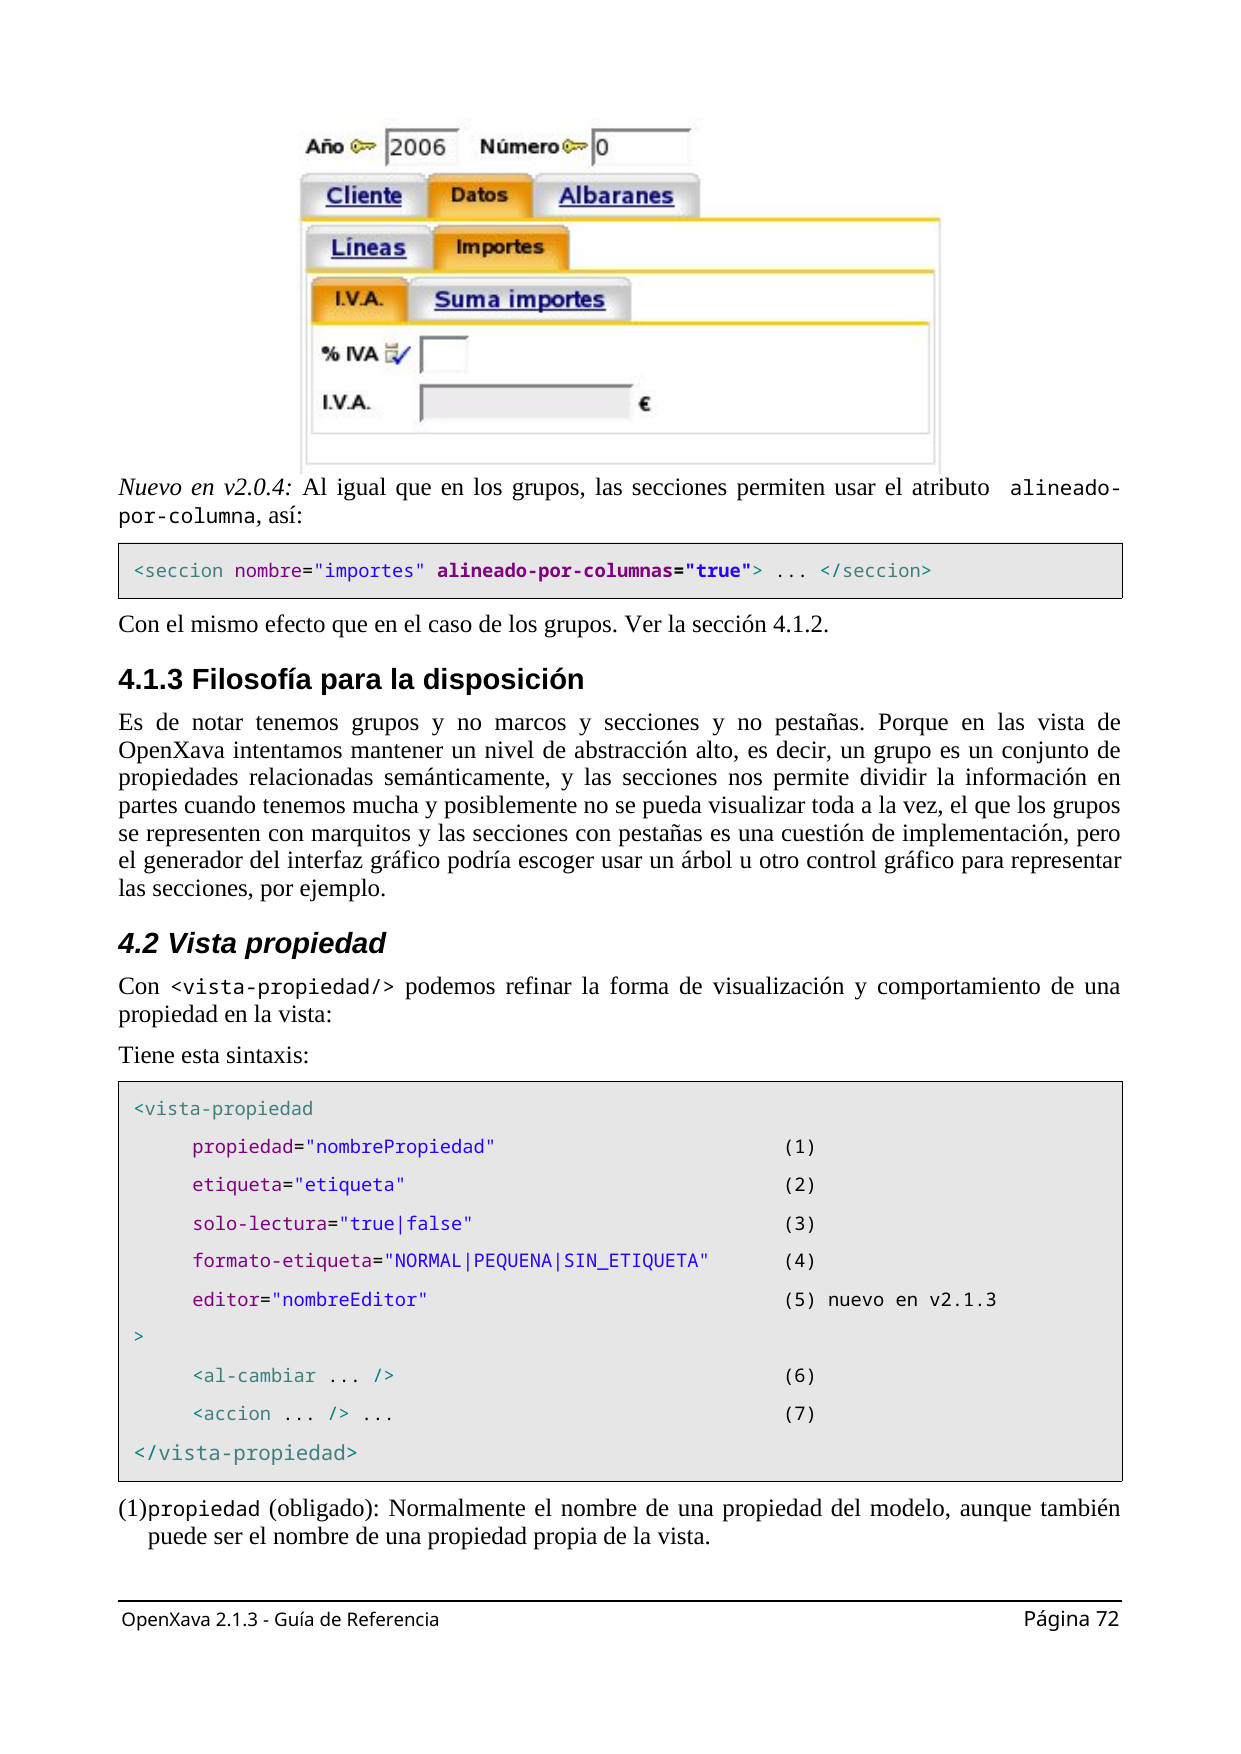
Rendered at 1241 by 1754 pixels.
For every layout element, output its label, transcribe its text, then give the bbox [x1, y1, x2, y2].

text Tiene esta sintaxis: [118, 1041, 1122, 1068]
list propiedad (obligado): Normalmente el nombre de una propiedad del modelo, aunque también puede ser el nombre de una propiedad propia de la vista. [118, 1494, 1122, 1549]
text etiqueta="etiqueta" (2) [119, 1157, 1122, 1195]
text Es de notar tenemos grupos y no marcos y secciones y no pestañas. Porque en las vista de OpenXava intentamos mantener un nivel de abstracción alto, es decir, un grupo es un conjunto de propiedades relacionadas semánticamente, y las secciones nos permite dividir la información en partes cuando tenemos mucha y posiblemente no se pueda visualizar toda a la vez, el que los grupos se representen con marquitos y las secciones con pestañas es una cuestión de implementación, pero el generador del interfaz gráfico podría escoger usar un árbol u otro control gráfico para representar las secciones, por ejemplo. [118, 708, 1122, 902]
text Con <vista-propiedad/> podemos refinar la forma de visualización y comportamiento de una propiedad en la vista: [118, 972, 1122, 1028]
text solo-lectura="true|false" (3) [119, 1195, 1122, 1233]
text <al-cambiar ... /> (6) [119, 1347, 1122, 1385]
subtitle Vista propiedad [118, 927, 1122, 960]
text <accion ... /> ... (7) [119, 1385, 1122, 1423]
text Con el mismo efecto que en el caso de los grupos. Ver la sección 4.1.2. [118, 610, 1122, 638]
text <vista-propiedad [119, 1082, 1122, 1119]
text <seccion nombre="importes" alineado-por-columnas="true"> ... </seccion> [119, 544, 1122, 598]
text > [119, 1309, 1122, 1347]
text editor="nombreEditor" (5) nuevo en v2.1.3 [119, 1271, 1122, 1309]
picture [297, 118, 943, 474]
text </vista-propiedad> [119, 1423, 1122, 1481]
text Nuevo en v2.0.4: Al igual que en los grupos, las secciones permiten usar el atributo alineado-por-columna, así: [118, 474, 1122, 530]
text formato-etiqueta="NORMAL|PEQUENA|SIN_ETIQUETA" (4) [119, 1233, 1122, 1271]
subtitle Filosofía para la disposición [118, 663, 1122, 696]
text propiedad="nombrePropiedad" (1) [119, 1119, 1122, 1157]
